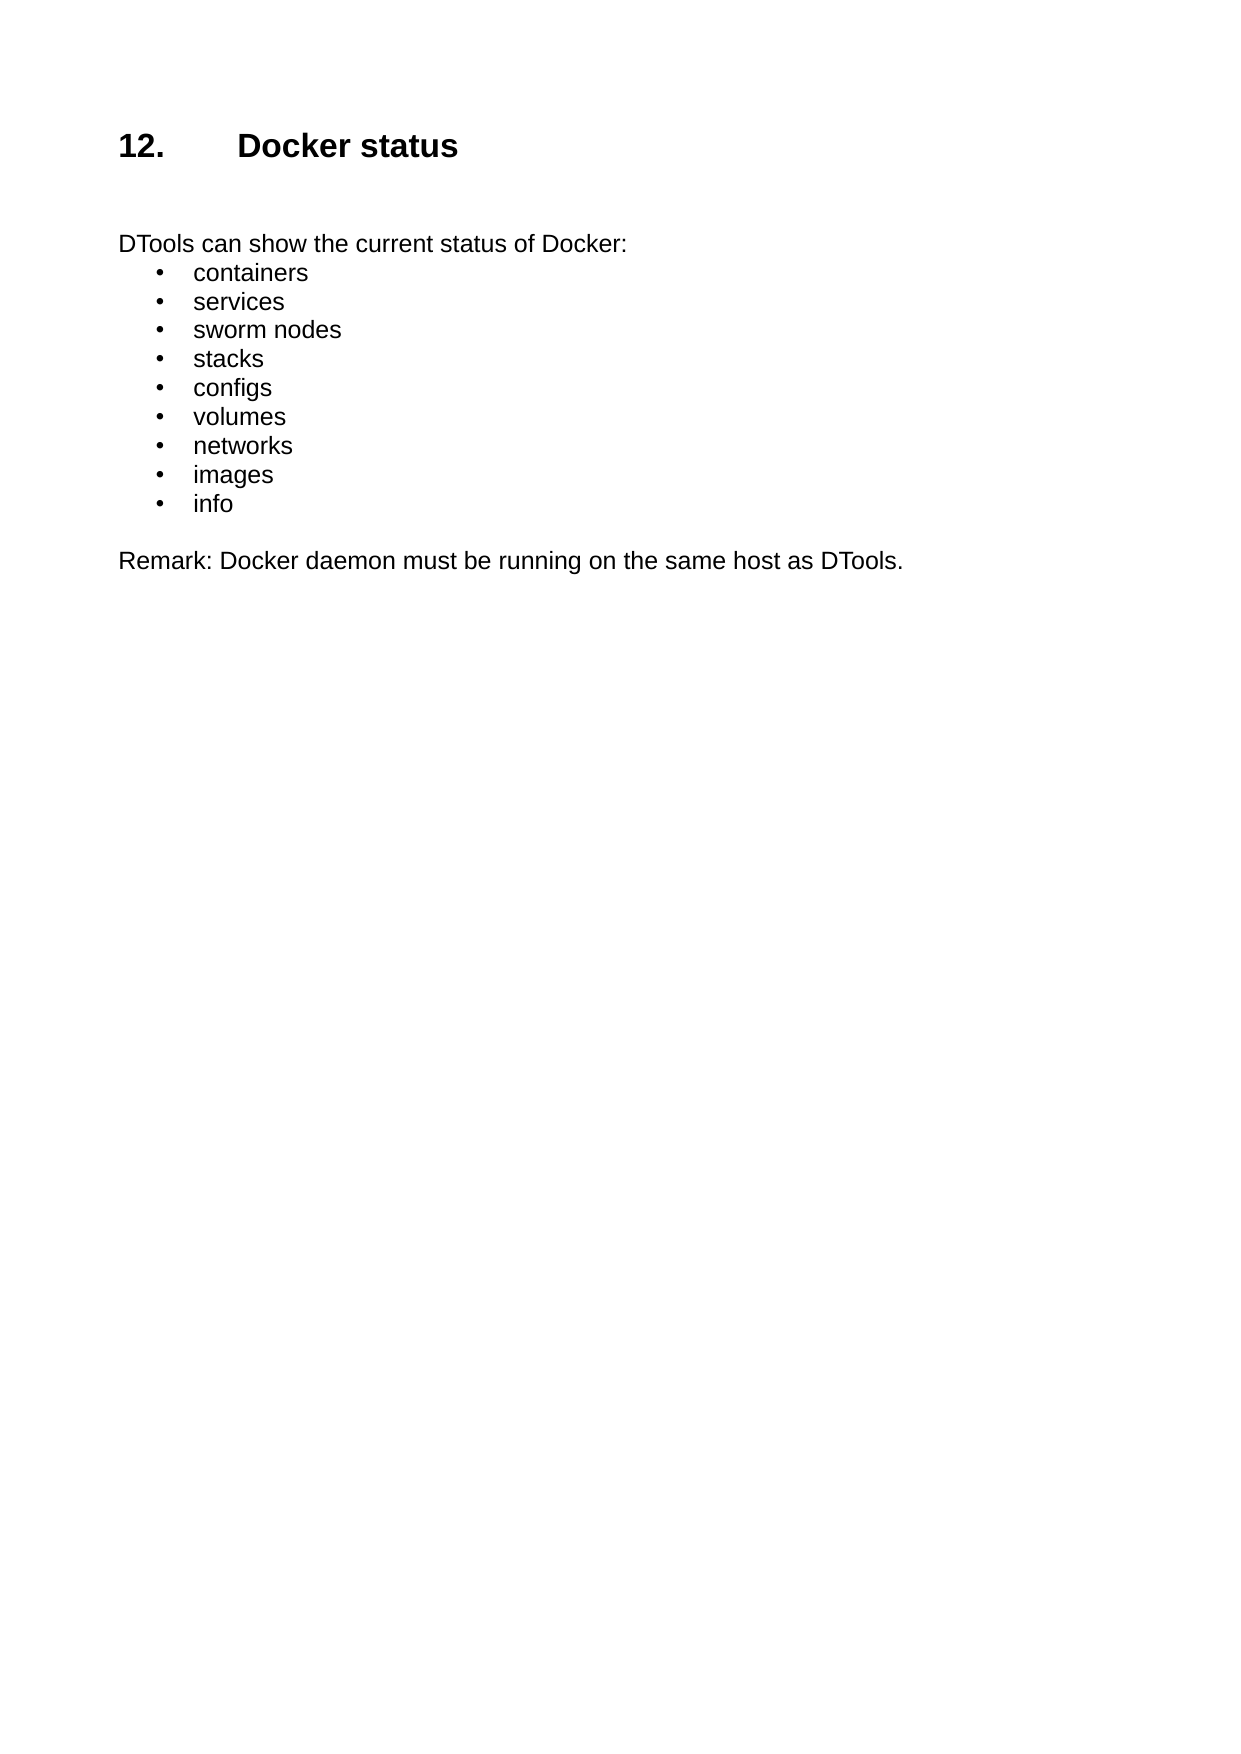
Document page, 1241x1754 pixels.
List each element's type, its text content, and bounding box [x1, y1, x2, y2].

list configs [156, 373, 1122, 402]
list info [156, 489, 1122, 517]
list stacks [156, 344, 1122, 373]
text Remark: Docker daemon must be running on the same host as DTools. [118, 546, 1122, 575]
list images [156, 460, 1122, 489]
list services [156, 287, 1122, 316]
subtitle Docker status [118, 126, 1122, 164]
text DTools can show the current status of Docker: [118, 229, 1122, 258]
list volumes [156, 402, 1122, 431]
list networks [156, 431, 1122, 460]
list containers [156, 258, 1122, 287]
list sworm nodes [156, 316, 1122, 344]
